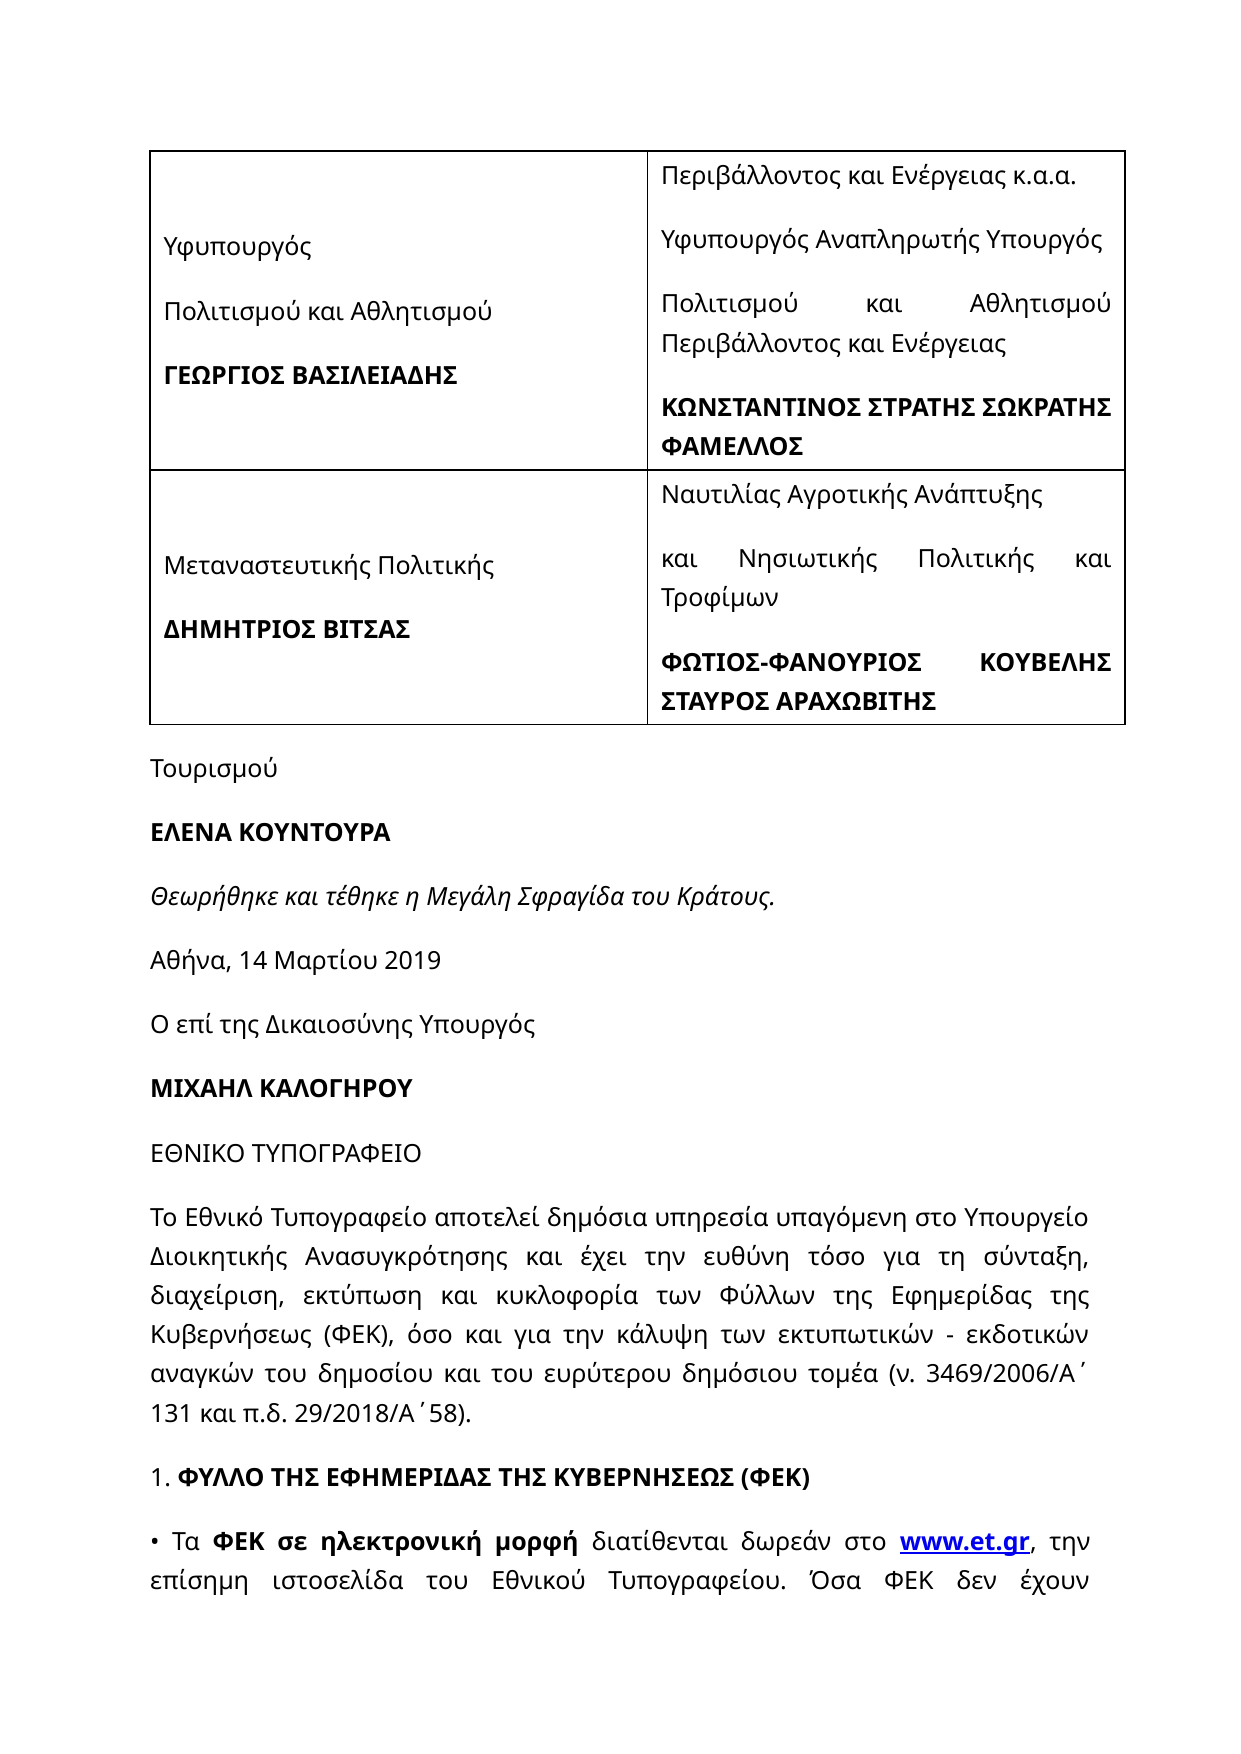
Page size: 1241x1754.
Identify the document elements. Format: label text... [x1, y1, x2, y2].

text Το Εθνικό Τυπογραφείο αποτελεί δημόσια υπηρεσία υπαγόμενη στο Υπουργείο Διοικητικής Ανασυγκρότησης και έχει την ευθύνη τόσο για τη σύνταξη, διαχείριση, εκτύπωση και κυκλοφορία των Φύλλων της Εφημερίδας της Κυβερνήσεως (ΦΕΚ), όσο και για την κάλυψη των εκτυπωτικών - εκδοτικών αναγκών του δημοσίου και του ευρύτερου δημόσιου τομέα (ν. 3469/2006/Α΄ 131 και π.δ. 29/2018/Α΄58). [150, 1199, 1090, 1429]
text ΕΘΝΙΚΟ ΤΥΠΟΓΡΑΦΕΙΟ [150, 1135, 1090, 1169]
table_cell Περιβάλλοντος και Ενέργειας κ.α.α. Υφυπουργός Αναπληρωτής Υπουργός Πολιτισμού και Αθλητισμού Περιβάλλοντος και Ενέργειας ΚΩΝΣΤΑΝΤΙΝΟΣ ΣΤΡΑΤΗΣ ΣΩΚΡΑΤΗΣ ΦΑΜΕΛΛΟΣ [648, 152, 1124, 469]
table_cell Υφυπουργός Πολιτισμού και Αθλητισμού ΓΕΩΡΓΙΟΣ ΒΑΣΙΛΕΙΑΔΗΣ [151, 152, 647, 469]
text Θεωρήθηκε και τέθηκε η Μεγάλη Σφραγίδα του Κράτους. [150, 879, 1090, 913]
table_cell Μεταναστευτικής Πολιτικής ΔΗΜΗΤΡΙΟΣ ΒΙΤΣΑΣ [151, 471, 647, 724]
text Ο επί της Δικαιοσύνης Υπουργός [150, 1007, 1090, 1041]
text ΜΙΧΑΗΛ ΚΑΛΟΓΗΡΟΥ [150, 1071, 1090, 1105]
text • Τα ΦΕΚ σε ηλεκτρονική μορφή διατίθενται δωρεάν στο www.et.gr, την επίσημη ιστοσελίδα του Εθνικού Τυπογραφείου. Όσα ΦΕΚ δεν έχουν [150, 1524, 1090, 1597]
text Τουρισμού [150, 750, 1090, 784]
text Αθήνα, 14 Μαρτίου 2019 [150, 943, 1090, 977]
text 1. ΦΥΛΛΟ ΤΗΣ ΕΦΗΜΕΡΙΔΑΣ ΤΗΣ ΚΥΒΕΡΝΗΣΕΩΣ (ΦΕΚ) [150, 1459, 1090, 1493]
table_cell Ναυτιλίας Αγροτικής Ανάπτυξης και Νησιωτικής Πολιτικής και Τροφίμων ΦΩΤΙΟΣ-ΦΑΝΟΥΡΙΟΣ ΚΟΥΒΕΛΗΣ ΣΤΑΥΡΟΣ ΑΡΑΧΩΒΙΤΗΣ [648, 471, 1124, 724]
text ΕΛΕΝΑ ΚΟΥΝΤΟΥΡΑ [150, 814, 1090, 848]
